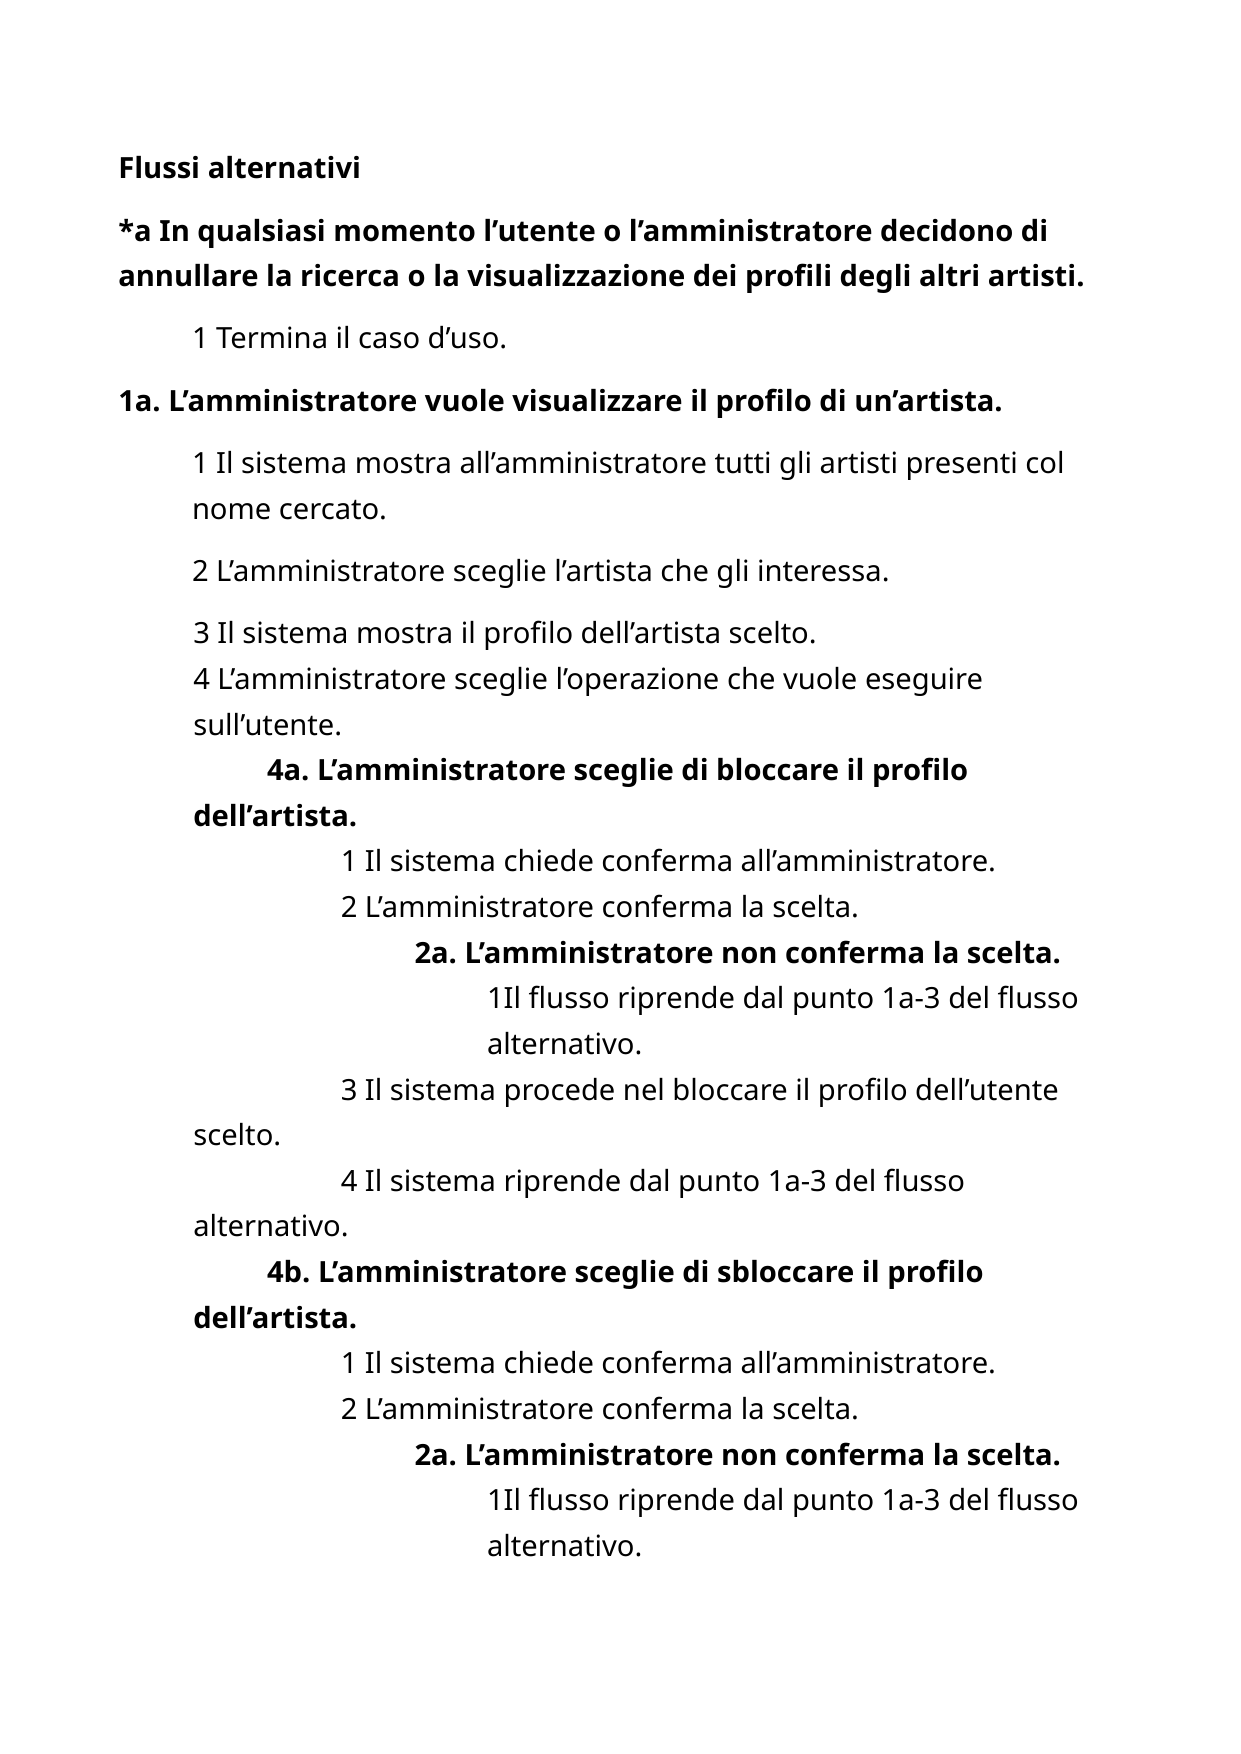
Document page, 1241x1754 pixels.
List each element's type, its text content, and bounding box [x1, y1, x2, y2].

text 2a. L’amministratore non conferma la scelta. [193, 932, 1122, 972]
text 2a. L’amministratore non conferma la scelta. [193, 1434, 1122, 1473]
text *a In qualsiasi momento l’utente o l’amministratore decidono di annullare la ricerca o la visualizzazione dei profili degli altri artisti. [118, 210, 1122, 295]
text 4b. L’amministratore sceglie di sbloccare il profilo dell’artista. [193, 1251, 1122, 1337]
text 2 L’amministratore conferma la scelta. [193, 1388, 1122, 1428]
text 1 Il sistema mostra all’amministratore tutti gli artisti presenti col nome cercato. [192, 442, 1122, 528]
text 4a. L’amministratore sceglie di bloccare il profilo dell’artista. [193, 749, 1122, 835]
text 3 Il sistema mostra il profilo dell’artista scelto. [193, 613, 1122, 652]
text 2 L’amministratore sceglie l’artista che gli interessa. [192, 550, 1122, 590]
text 3 Il sistema procede nel bloccare il profilo dell’utente scelto. [193, 1069, 1122, 1154]
text Flussi alternativi [118, 148, 1122, 187]
text 4 L’amministratore sceglie l’operazione che vuole eseguire sull’utente. [193, 658, 1122, 743]
text 1 Il sistema chiede conferma all’amministratore. [193, 1343, 1122, 1382]
text 1a. L’amministratore vuole visualizzare il profilo di un’artista. [118, 380, 1122, 420]
text 1Il flusso riprende dal punto 1a-3 del flusso alternativo. [487, 978, 1122, 1063]
text 1 Il sistema chiede conferma all’amministratore. [193, 841, 1122, 880]
text 4 Il sistema riprende dal punto 1a-3 del flusso alternativo. [193, 1160, 1122, 1245]
text 1 Termina il caso d’uso. [118, 318, 1122, 357]
text 1Il flusso riprende dal punto 1a-3 del flusso alternativo. [487, 1479, 1122, 1565]
text 2 L’amministratore conferma la scelta. [193, 886, 1122, 926]
